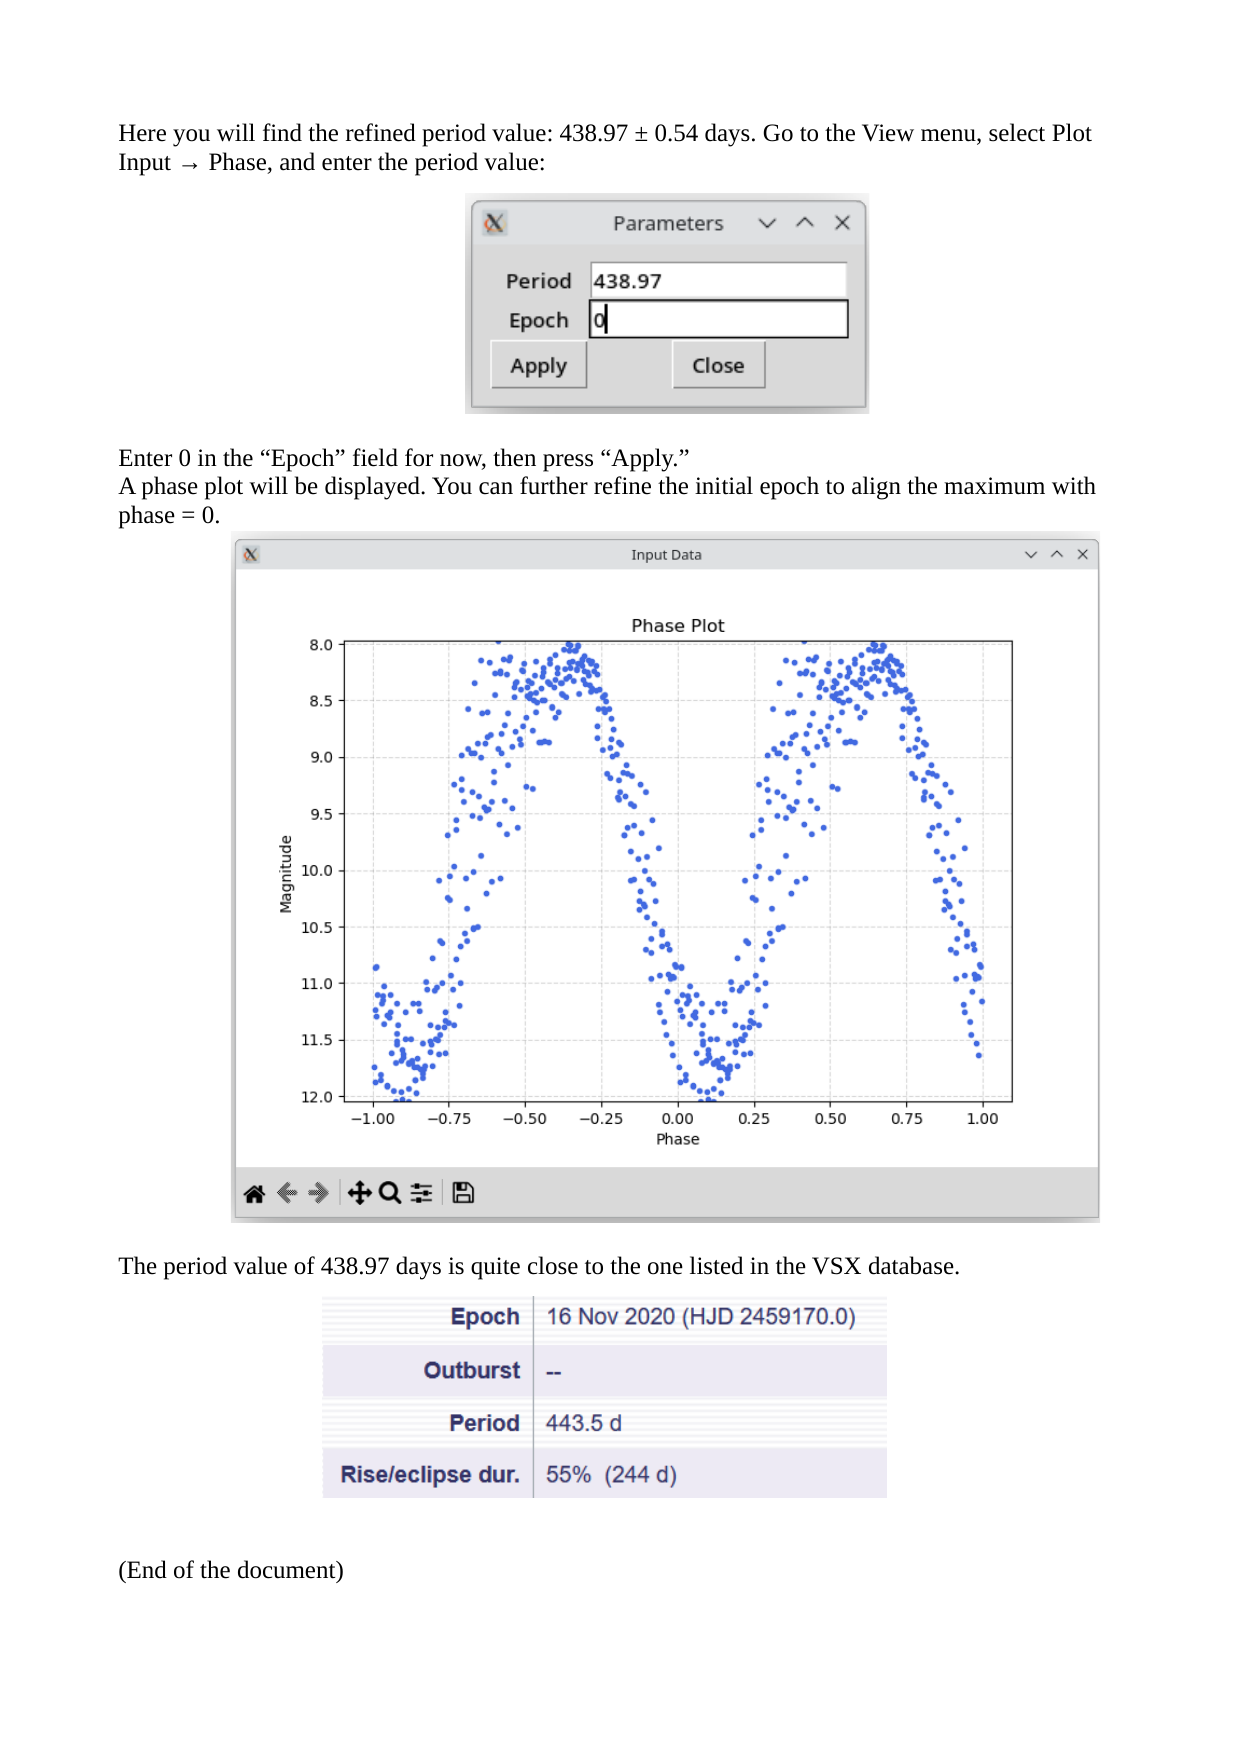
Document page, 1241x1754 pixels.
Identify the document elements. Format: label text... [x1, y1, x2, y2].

picture [322, 1296, 887, 1498]
text (End of the document) [118, 1555, 1122, 1584]
text A phase plot will be displayed. You can further refine the initial epoch to align the maximum with phase = 0. [118, 471, 1122, 529]
picture [230, 531, 1101, 1223]
text Enter 0 in the “Epoch” field for now, then press “Apply.” [118, 443, 1122, 471]
text Here you will find the refined period value: 438.97 ± 0.54 days. Go to the View menu, select Plot Input → Phase, and enter the period value: [118, 118, 1122, 176]
text The period value of 438.97 days is quite close to the one listed in the VSX database. [118, 1251, 1122, 1279]
picture [465, 193, 870, 414]
